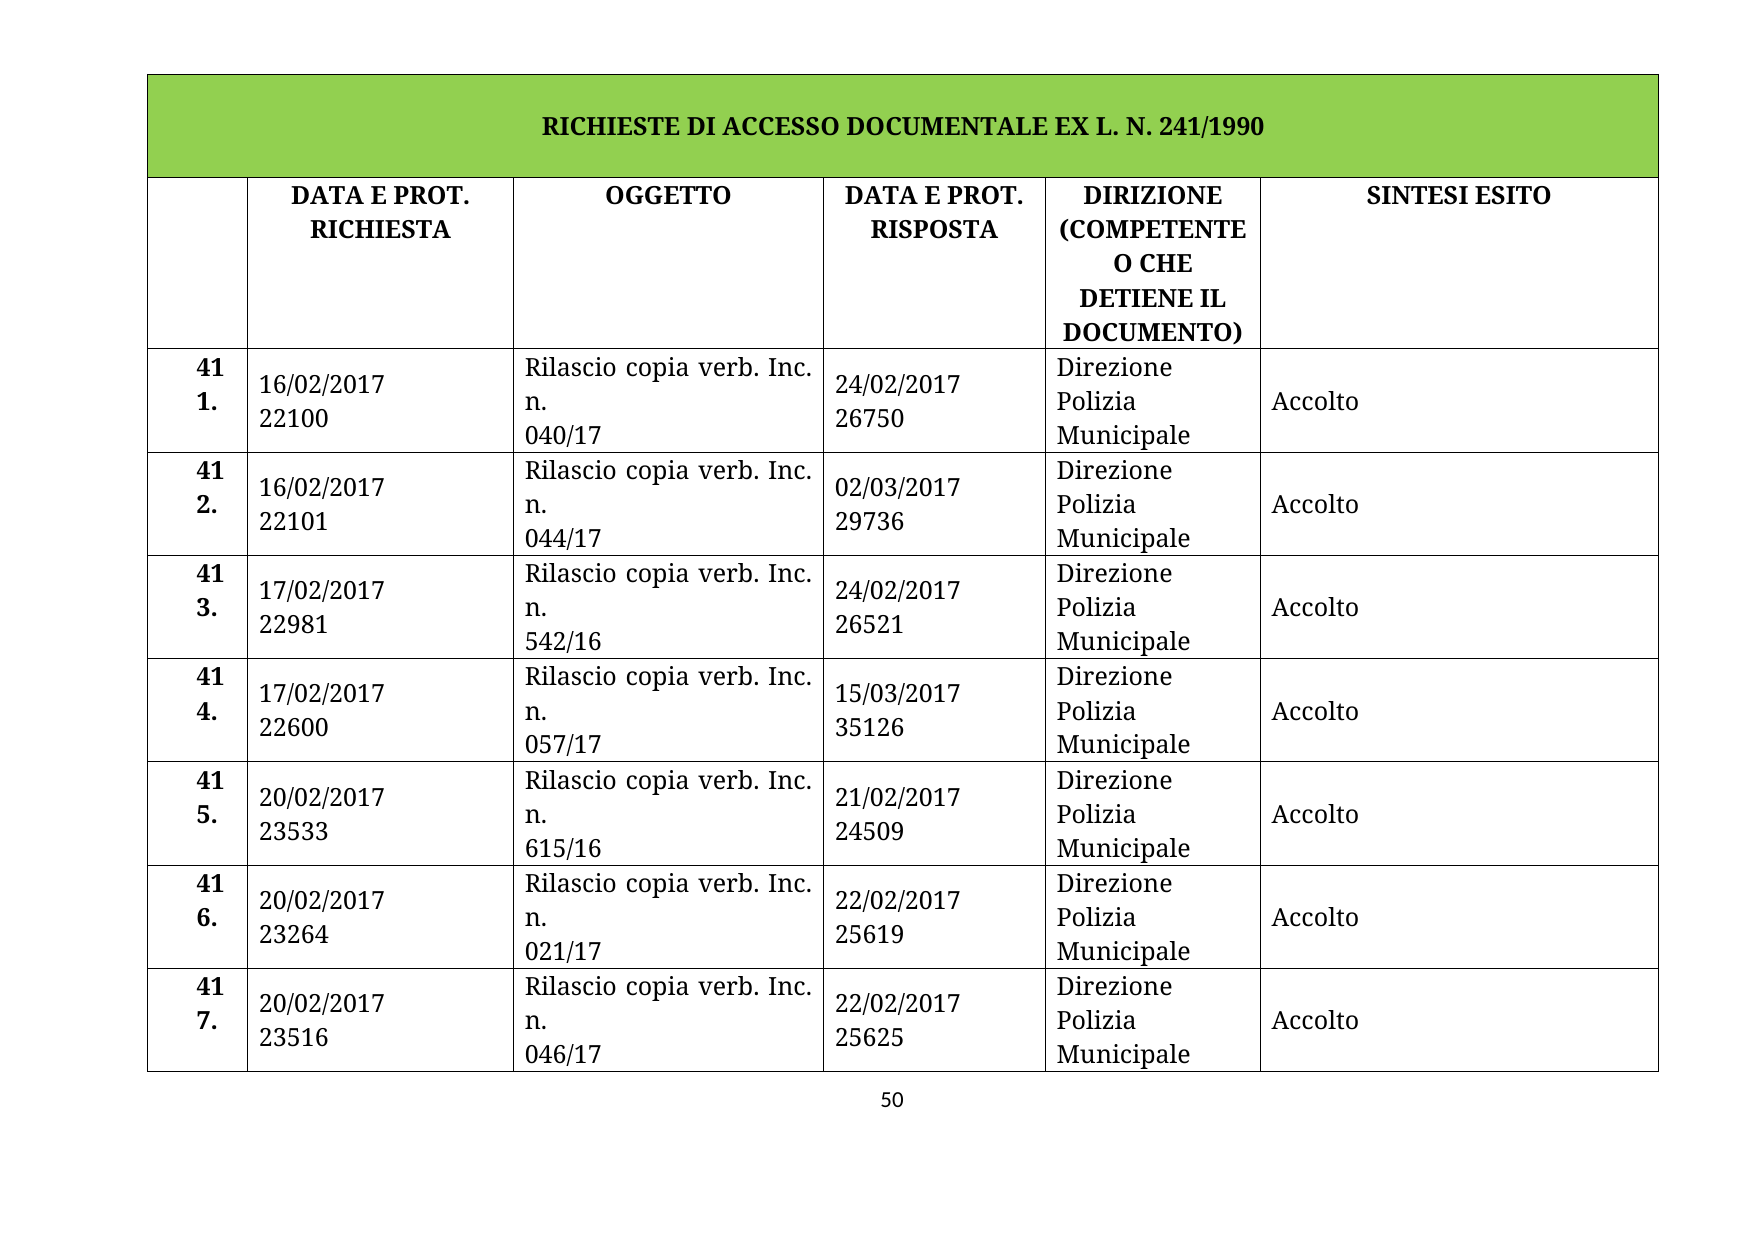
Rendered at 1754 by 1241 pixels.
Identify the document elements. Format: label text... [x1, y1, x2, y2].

table_cell [148, 453, 247, 555]
table_cell Direzione Polizia Municipale [1046, 659, 1260, 761]
table_cell DIRIZIONE (COMPETENTE O CHE DETIENE IL DOCUMENTO) [1046, 178, 1260, 348]
table_cell 20/02/2017 23264 [248, 866, 513, 968]
table_cell Accolto [1261, 349, 1658, 452]
table_cell Rilascio copia verb. Inc. n. 046/17 [514, 969, 823, 1071]
table_cell Direzione Polizia Municipale [1046, 349, 1260, 452]
table_cell Rilascio copia verb. Inc. n. 021/17 [514, 866, 823, 968]
table_cell 21/02/2017 24509 [824, 762, 1045, 864]
table_cell 20/02/2017 23516 [248, 969, 513, 1071]
table_cell 16/02/2017 22101 [248, 453, 513, 555]
table_cell [148, 762, 247, 864]
table_cell 24/02/2017 26750 [824, 349, 1045, 452]
table_cell [148, 349, 247, 452]
table_cell Direzione Polizia Municipale [1046, 969, 1260, 1071]
table_cell Rilascio copia verb. Inc. n. 057/17 [514, 659, 823, 761]
table_cell Direzione Polizia Municipale [1046, 556, 1260, 658]
table_cell [148, 969, 247, 1071]
table_cell 17/02/2017 22600 [248, 659, 513, 761]
table_cell Accolto [1261, 969, 1658, 1071]
table_cell DATA E PROT. RISPOSTA [824, 178, 1045, 348]
table_cell Accolto [1261, 453, 1658, 555]
table_cell Rilascio copia verb. Inc. n. 040/17 [514, 349, 823, 452]
table_cell Direzione Polizia Municipale [1046, 453, 1260, 555]
table_cell Accolto [1261, 762, 1658, 864]
table_cell [148, 866, 247, 968]
table_cell 24/02/2017 26521 [824, 556, 1045, 658]
table_cell SINTESI ESITO [1261, 178, 1658, 348]
table_cell OGGETTO [514, 178, 823, 348]
table_cell Rilascio copia verb. Inc. n. 044/17 [514, 453, 823, 555]
table_cell Rilascio copia verb. Inc. n. 615/16 [514, 762, 823, 864]
table_cell Accolto [1261, 556, 1658, 658]
table_cell 22/02/2017 25619 [824, 866, 1045, 968]
table_cell DATA E PROT. RICHIESTA [248, 178, 513, 348]
table_cell Accolto [1261, 659, 1658, 761]
table_cell [148, 659, 247, 761]
table_cell 15/03/2017 35126 [824, 659, 1045, 761]
table_cell 22/02/2017 25625 [824, 969, 1045, 1071]
table_cell 16/02/2017 22100 [248, 349, 513, 452]
table_cell Rilascio copia verb. Inc. n. 542/16 [514, 556, 823, 658]
table_cell Direzione Polizia Municipale [1046, 866, 1260, 968]
table_cell Accolto [1261, 866, 1658, 968]
table_cell [148, 556, 247, 658]
table_cell 20/02/2017 23533 [248, 762, 513, 864]
table_cell Direzione Polizia Municipale [1046, 762, 1260, 864]
table_cell [148, 178, 247, 348]
table_cell 17/02/2017 22981 [248, 556, 513, 658]
table_header RICHIESTE DI ACCESSO DOCUMENTALE EX L. N. 241/1990 [148, 75, 1658, 177]
table_cell 02/03/2017 29736 [824, 453, 1045, 555]
